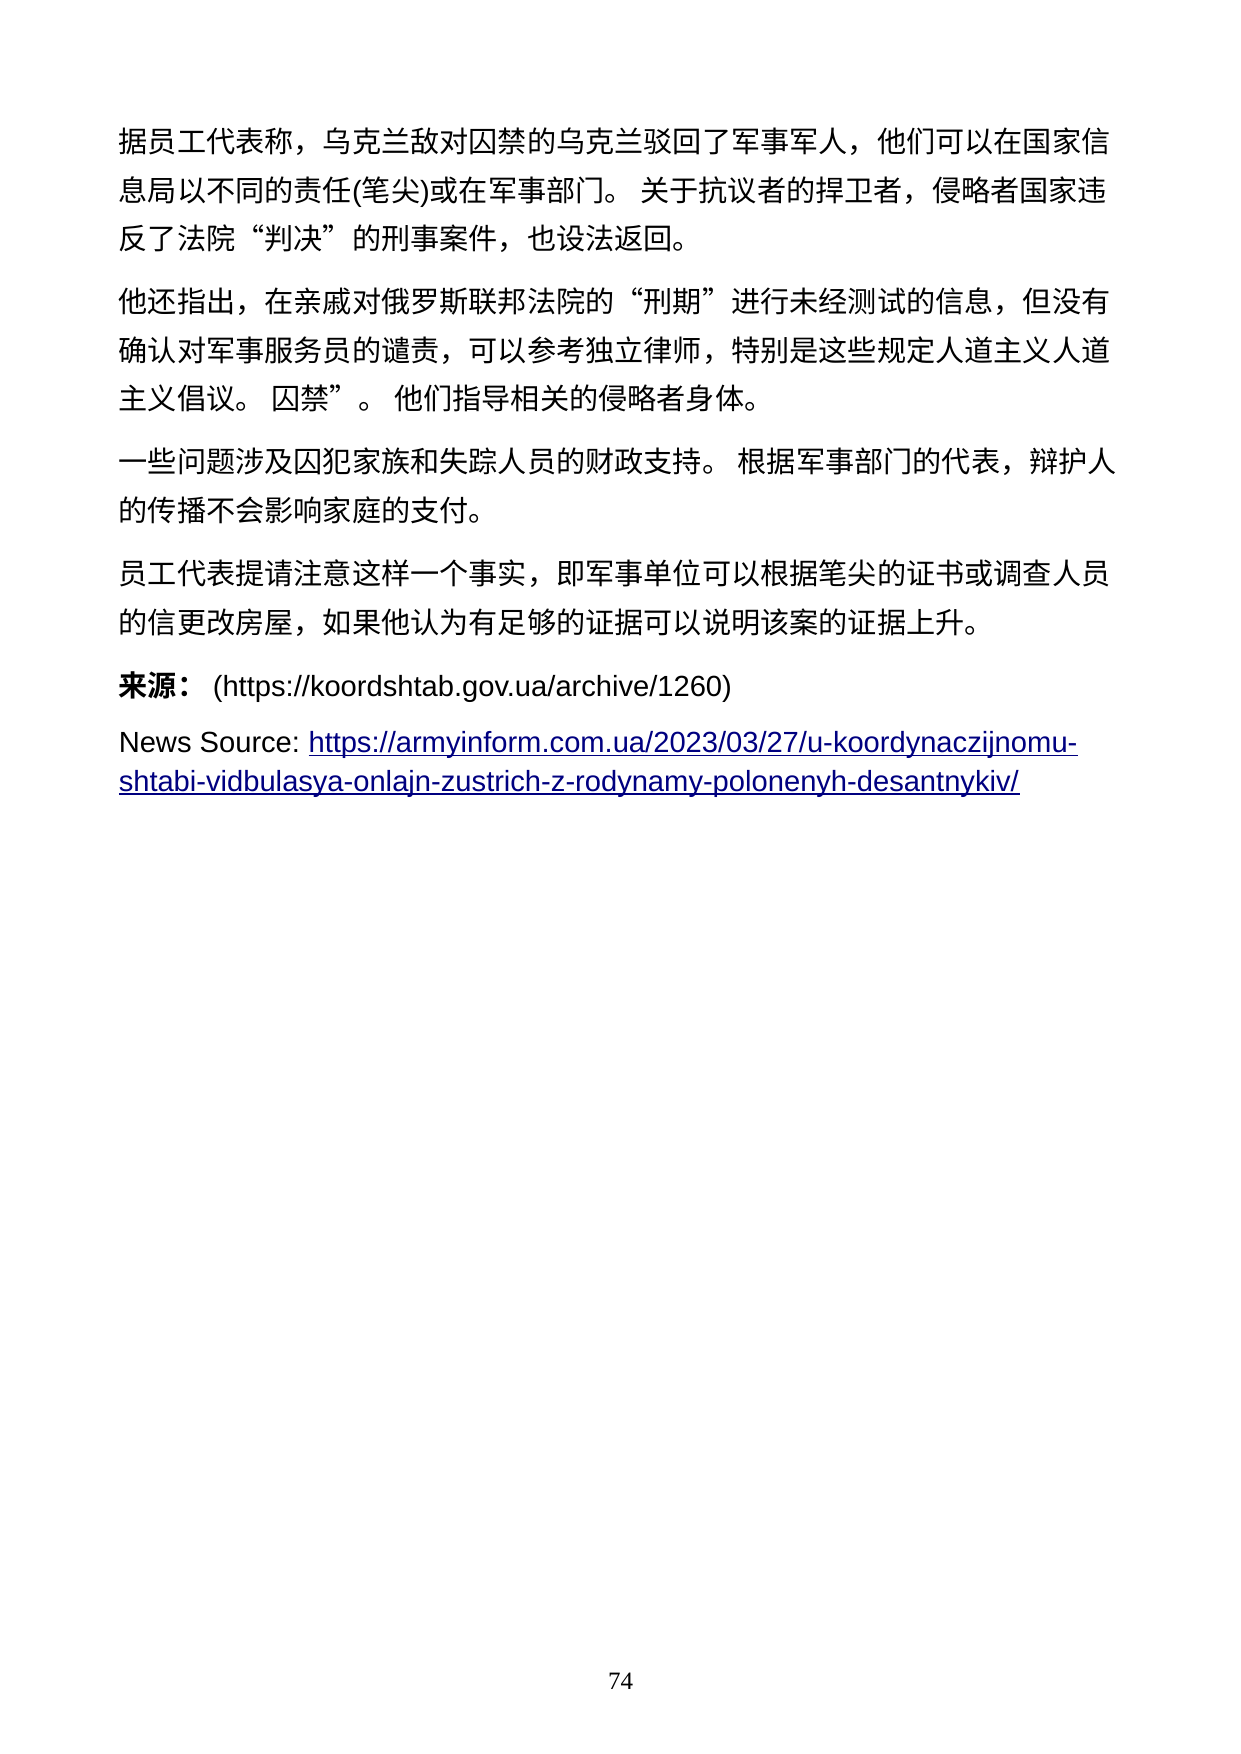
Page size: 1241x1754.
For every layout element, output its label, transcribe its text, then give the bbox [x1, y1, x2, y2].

text 他还指出，在亲戚对俄罗斯联邦法院的“刑期”进行未经测试的信息，但没有确认对军事服务员的谴责，可以参考独立律师，特别是这些规定人道主义人道主义倡议。 囚禁”。 他们指导相关的侵略者身体。 [118, 279, 1122, 418]
text 据员工代表称，乌克兰敌对囚禁的乌克兰驳回了军事军人，他们可以在国家信息局以不同的责任(笔尖)或在军事部门。 关于抗议者的捍卫者，侵略者国家违反了法院“判决”的刑事案件，也设法返回。 [118, 118, 1122, 258]
text News Source: https://armyinform.com.ua/2023/03/27/u-koordynaczijnomu-shtabi-vidbulasya-onlajn-zustrich-z-rodynamy-polonenyh-desantnykiv/ [118, 725, 1122, 797]
text 一些问题涉及囚犯家族和失踪人员的财政支持。 根据军事部门的代表，辩护人的传播不会影响家庭的支付。 [118, 439, 1122, 530]
text 员工代表提请注意这样一个事实，即军事单位可以根据笔尖的证书或调查人员的信更改房屋，如果他认为有足够的证据可以说明该案的证据上升。 [118, 551, 1122, 641]
text 来源： (https://koordshtab.gov.ua/archive/1260) [118, 662, 1122, 704]
